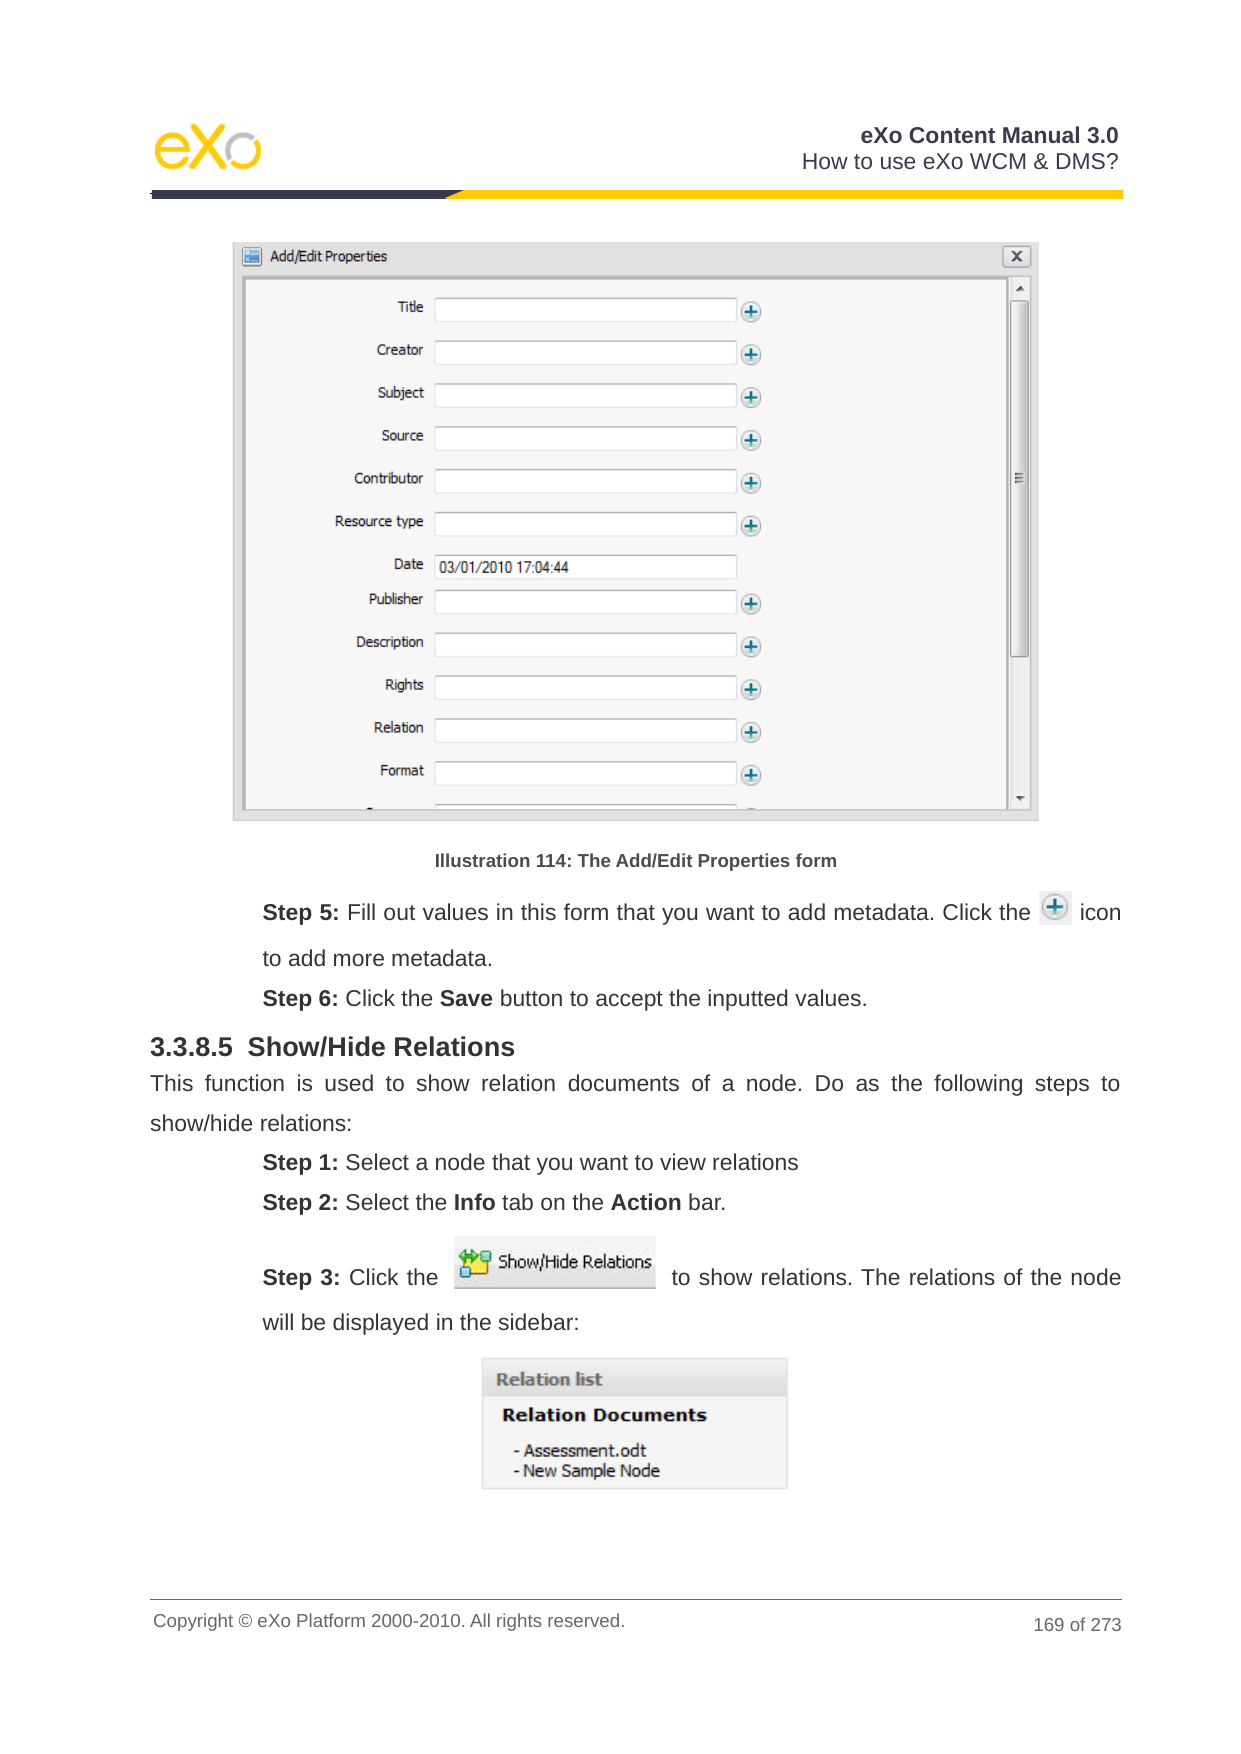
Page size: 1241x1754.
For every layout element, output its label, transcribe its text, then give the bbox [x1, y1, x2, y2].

subtitle Show/Hide Relations [150, 1031, 1122, 1063]
list Step 6: Click the Save button to accept the inputted values. [225, 984, 1122, 1011]
list Step 3: Click the to show relations. The relations of the node will be displayed in the sidebar: [225, 1228, 1122, 1336]
picture [155, 123, 262, 170]
list Illustration 114: The Add/Edit Properties form [187, 821, 1084, 871]
picture [1039, 891, 1073, 925]
picture [232, 242, 1039, 821]
list Step 5: Fill out values in this form that you want to add metadata. Click theicon to add more metadata. [187, 223, 1122, 971]
picture [474, 1356, 793, 1491]
picture [151, 190, 1124, 199]
picture [454, 1235, 656, 1289]
list Step 1: Select a node that you want to view relations [225, 1149, 1122, 1176]
list Step 2: Select the Info tab on the Action bar. [225, 1189, 1122, 1215]
text This function is used to show relation documents of a node. Do as the following steps to show/hide relations: [150, 1070, 1122, 1136]
